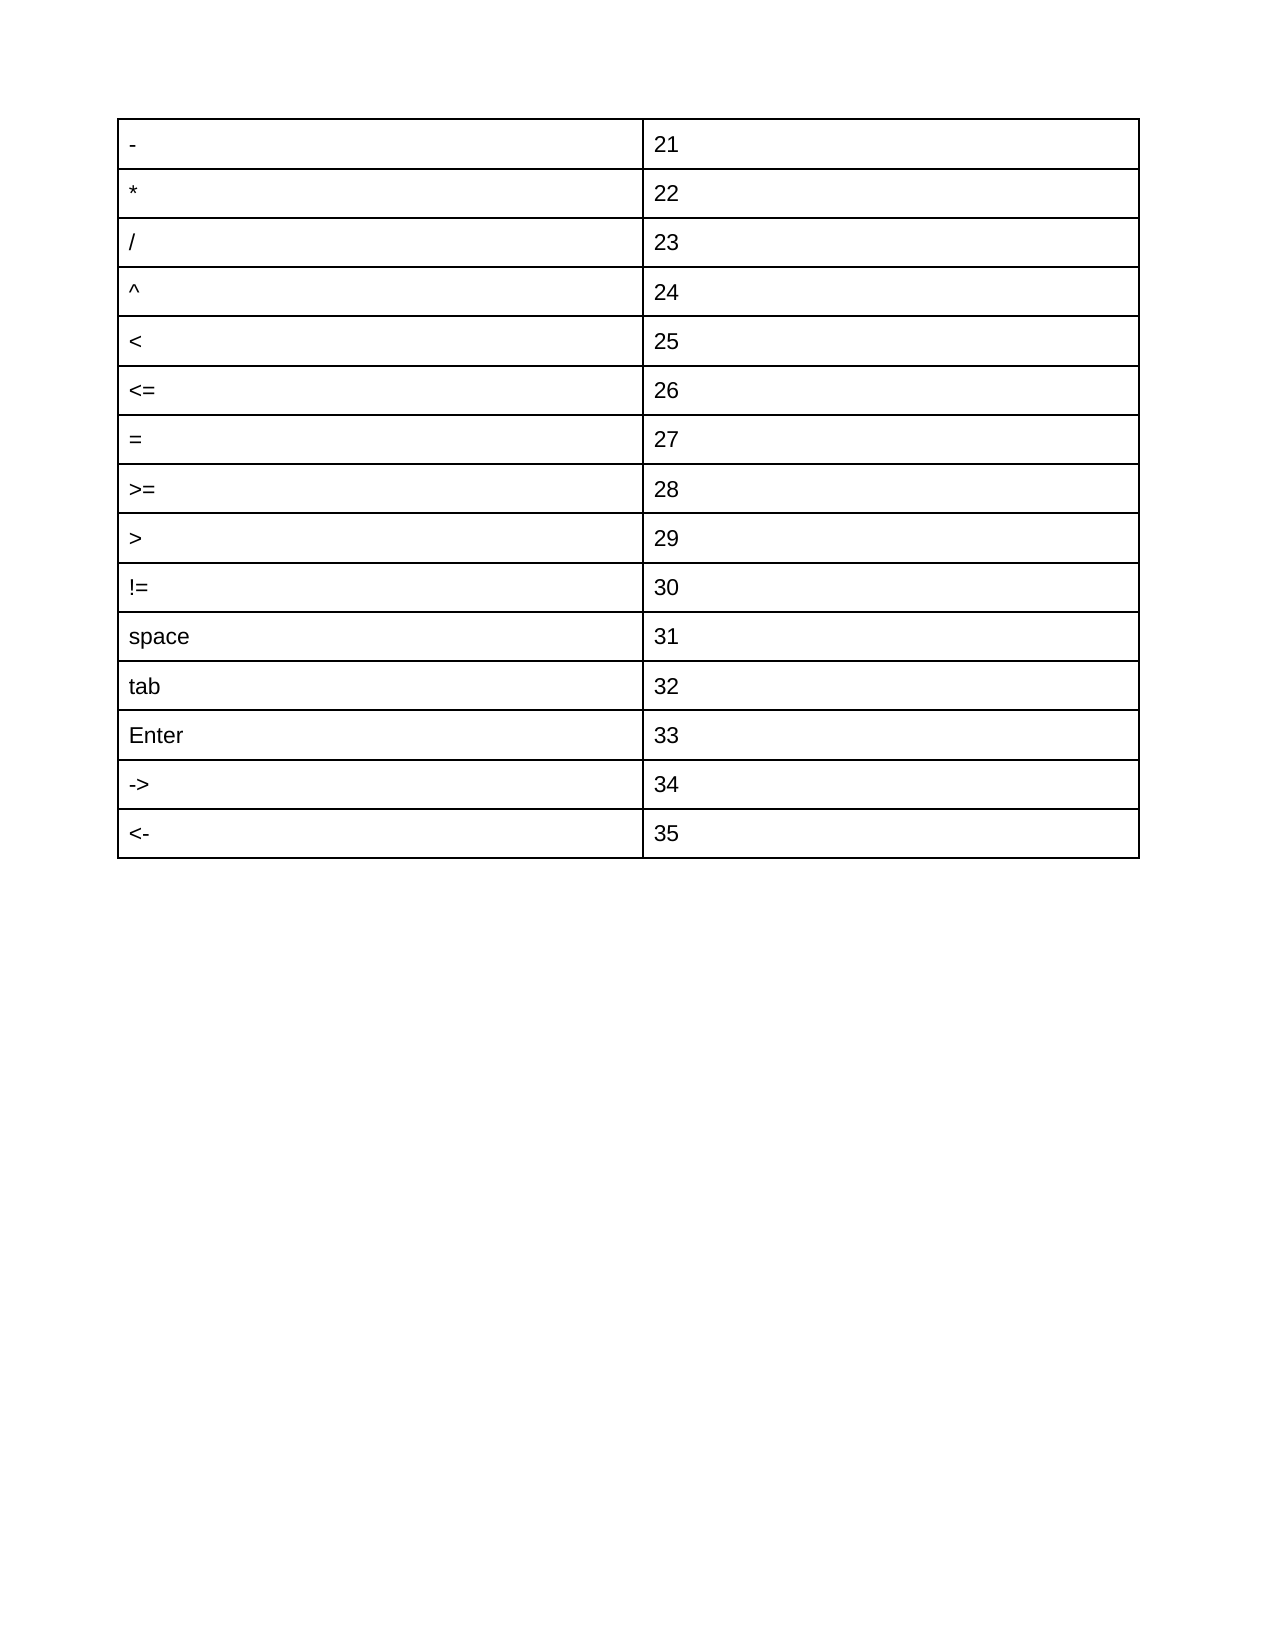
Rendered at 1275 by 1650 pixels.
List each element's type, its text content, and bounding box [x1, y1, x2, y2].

table_cell 21 [644, 120, 1138, 167]
table_cell = [119, 416, 642, 463]
table_cell 27 [644, 416, 1138, 463]
table_cell 30 [644, 564, 1138, 611]
table_cell <- [119, 810, 642, 857]
table_cell 29 [644, 514, 1138, 562]
table_cell < [119, 317, 642, 364]
table_cell 31 [644, 613, 1138, 660]
table_cell 34 [644, 761, 1138, 808]
table_cell tab [119, 662, 642, 709]
table_cell ^ [119, 268, 642, 315]
table_cell * [119, 170, 642, 217]
table_cell Enter [119, 711, 642, 759]
table_cell <= [119, 367, 642, 414]
table_cell -> [119, 761, 642, 808]
table_cell 26 [644, 367, 1138, 414]
table_cell > [119, 514, 642, 562]
table_cell 24 [644, 268, 1138, 315]
table_cell 22 [644, 170, 1138, 217]
table_cell != [119, 564, 642, 611]
table_cell / [119, 219, 642, 266]
table_cell >= [119, 465, 642, 512]
table_cell 35 [644, 810, 1138, 857]
table_cell 25 [644, 317, 1138, 364]
table_cell 23 [644, 219, 1138, 266]
table_cell 28 [644, 465, 1138, 512]
table_cell - [119, 120, 642, 167]
table_cell 32 [644, 662, 1138, 709]
table_cell 33 [644, 711, 1138, 759]
table_cell space [119, 613, 642, 660]
